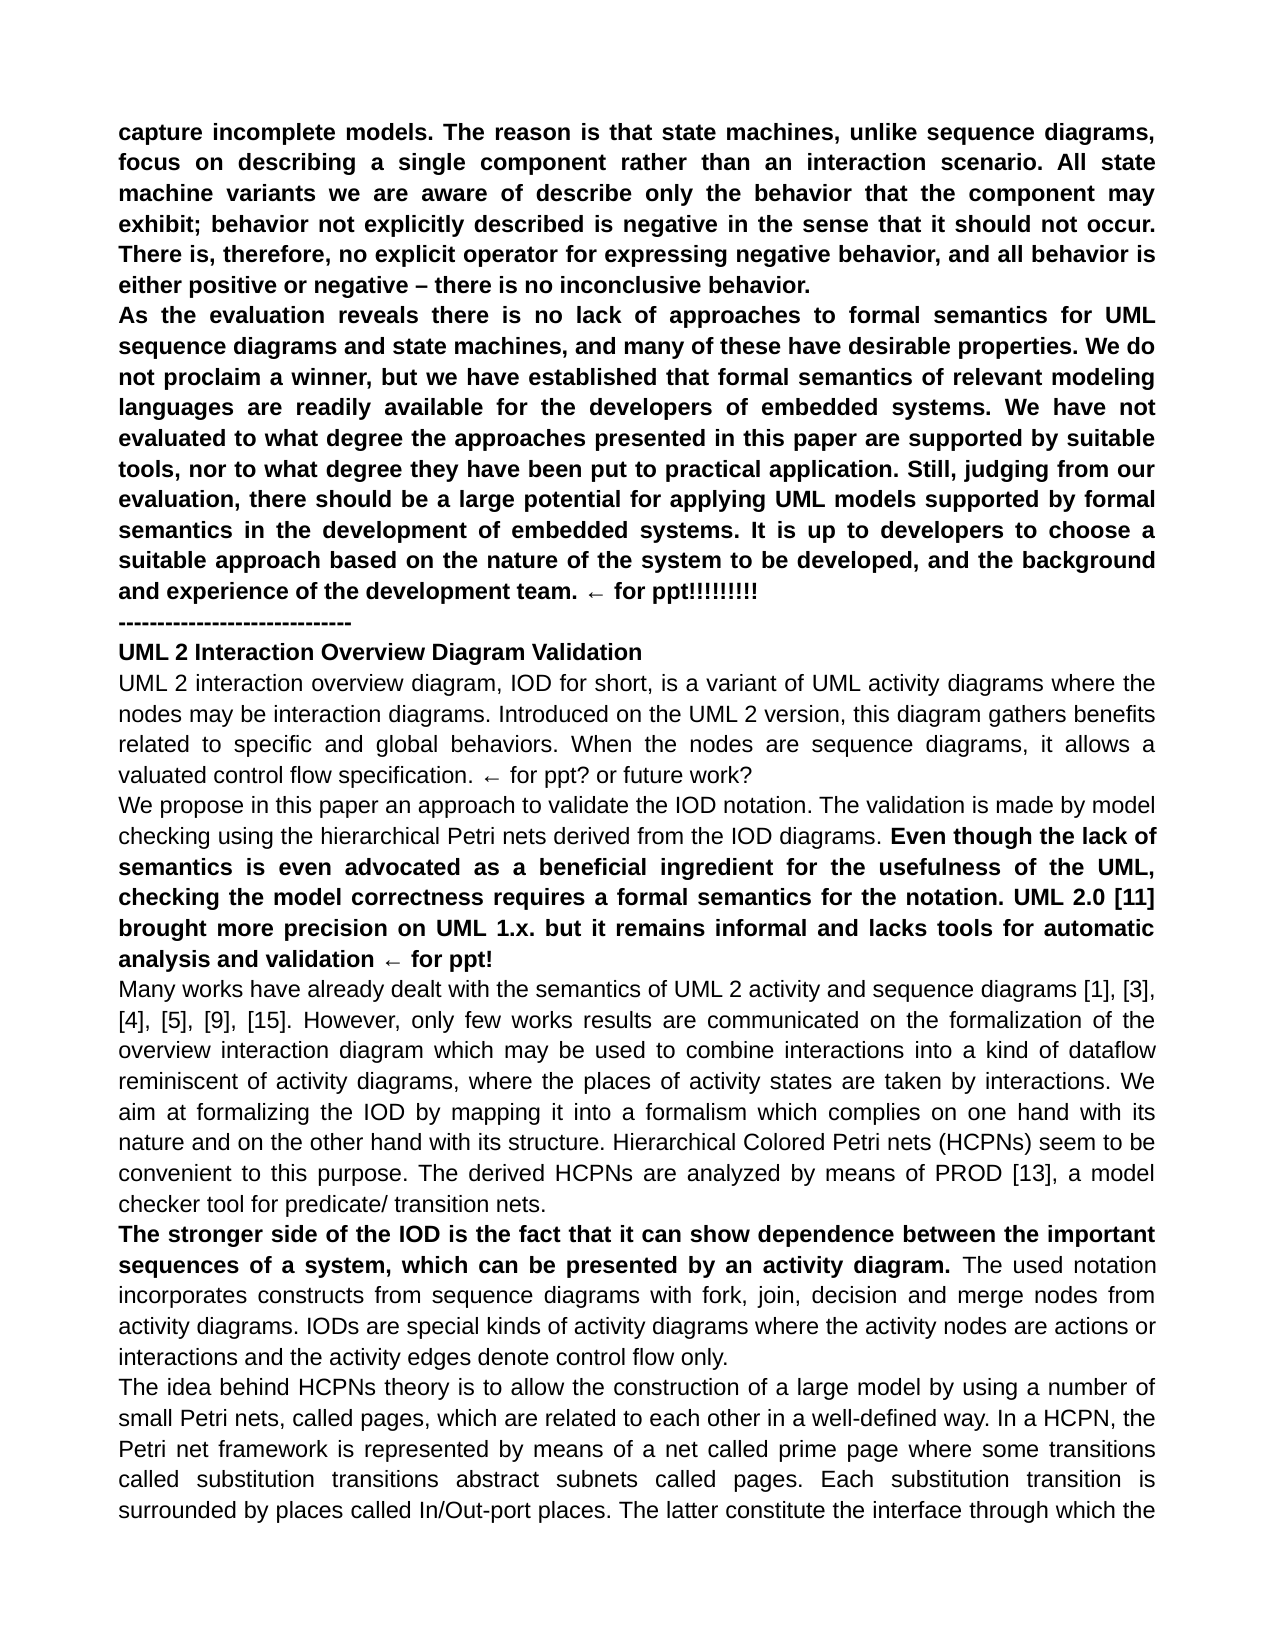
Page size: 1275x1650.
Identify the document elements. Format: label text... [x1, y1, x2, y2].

text The idea behind HCPNs theory is to allow the construction of a large model by using a number of small Petri nets, called pages, which are related to each other in a well-defined way. In a HCPN, the Petri net framework is represented by means of a net called prime page where some transitions called substitution transitions abstract subnets called pages. Each substitution transition is surrounded by places called In/Out-port places. The latter constitute the interface through which the [118, 1374, 1157, 1523]
text The stronger side of the IOD is the fact that it can show dependence between the important sequences of a system, which can be presented by an activity diagram. The used notation incorporates constructs from sequence diagrams with fork, join, decision and merge nodes from activity diagrams. IODs are special kinds of activity diagrams where the activity nodes are actions or interactions and the activity edges denote control flow only. [118, 1221, 1157, 1370]
text ------------------------------ [118, 608, 1157, 635]
text As the evaluation reveals there is no lack of approaches to formal semantics for UML sequence diagrams and state machines, and many of these have desirable properties. We do not proclaim a winner, but we have established that formal semantics of relevant modeling languages are readily available for the developers of embedded systems. We have not evaluated to what degree the approaches presented in this paper are supported by suitable tools, nor to what degree they have been put to practical application. Still, judging from our evaluation, there should be a large potential for applying UML models supported by formal semantics in the development of embedded systems. It is up to developers to choose a suitable approach based on the nature of the system to be developed, and the background and experience of the development team. ← for ppt!!!!!!!!! [118, 302, 1157, 604]
text UML 2 interaction overview diagram, IOD for short, is a variant of UML activity diagrams where the nodes may be interaction diagrams. Introduced on the UML 2 version, this diagram gathers benefits related to specific and global behaviors. When the nodes are sequence diagrams, it allows a valuated control flow specification. ← for ppt? or future work? [118, 669, 1157, 788]
text UML 2 Interaction Overview Diagram Validation [118, 639, 1157, 666]
text Many works have already dealt with the semantics of UML 2 activity and sequence diagrams [1], [3], [4], [5], [9], [15]. However, only few works results are communicated on the formalization of the overview interaction diagram which may be used to combine interactions into a kind of dataflow reminiscent of activity diagrams, where the places of activity states are taken by interactions. We aim at formalizing the IOD by mapping it into a formalism which complies on one hand with its nature and on the other hand with its structure. Hierarchical Colored Petri nets (HCPNs) seem to be convenient to this purpose. The derived HCPNs are analyzed by means of PROD [13], a model checker tool for predicate/ transition nets. [118, 976, 1157, 1217]
text We propose in this paper an approach to validate the IOD notation. The validation is made by model checking using the hierarchical Petri nets derived from the IOD diagrams. Even though the lack of semantics is even advocated as a beneficial ingredient for the usefulness of the UML, checking the model correctness requires a formal semantics for the notation. UML 2.0 [11] brought more precision on UML 1.x. but it remains informal and lacks tools for automatic analysis and validation ← for ppt! [118, 792, 1157, 972]
text capture incomplete models. The reason is that state machines, unlike sequence diagrams, focus on describing a single component rather than an interaction scenario. All state machine variants we are aware of describe only the behavior that the component may exhibit; behavior not explicitly described is negative in the sense that it should not occur. There is, therefore, no explicit operator for expressing negative behavior, and all behavior is either positive or negative – there is no inconclusive behavior. [118, 118, 1157, 298]
